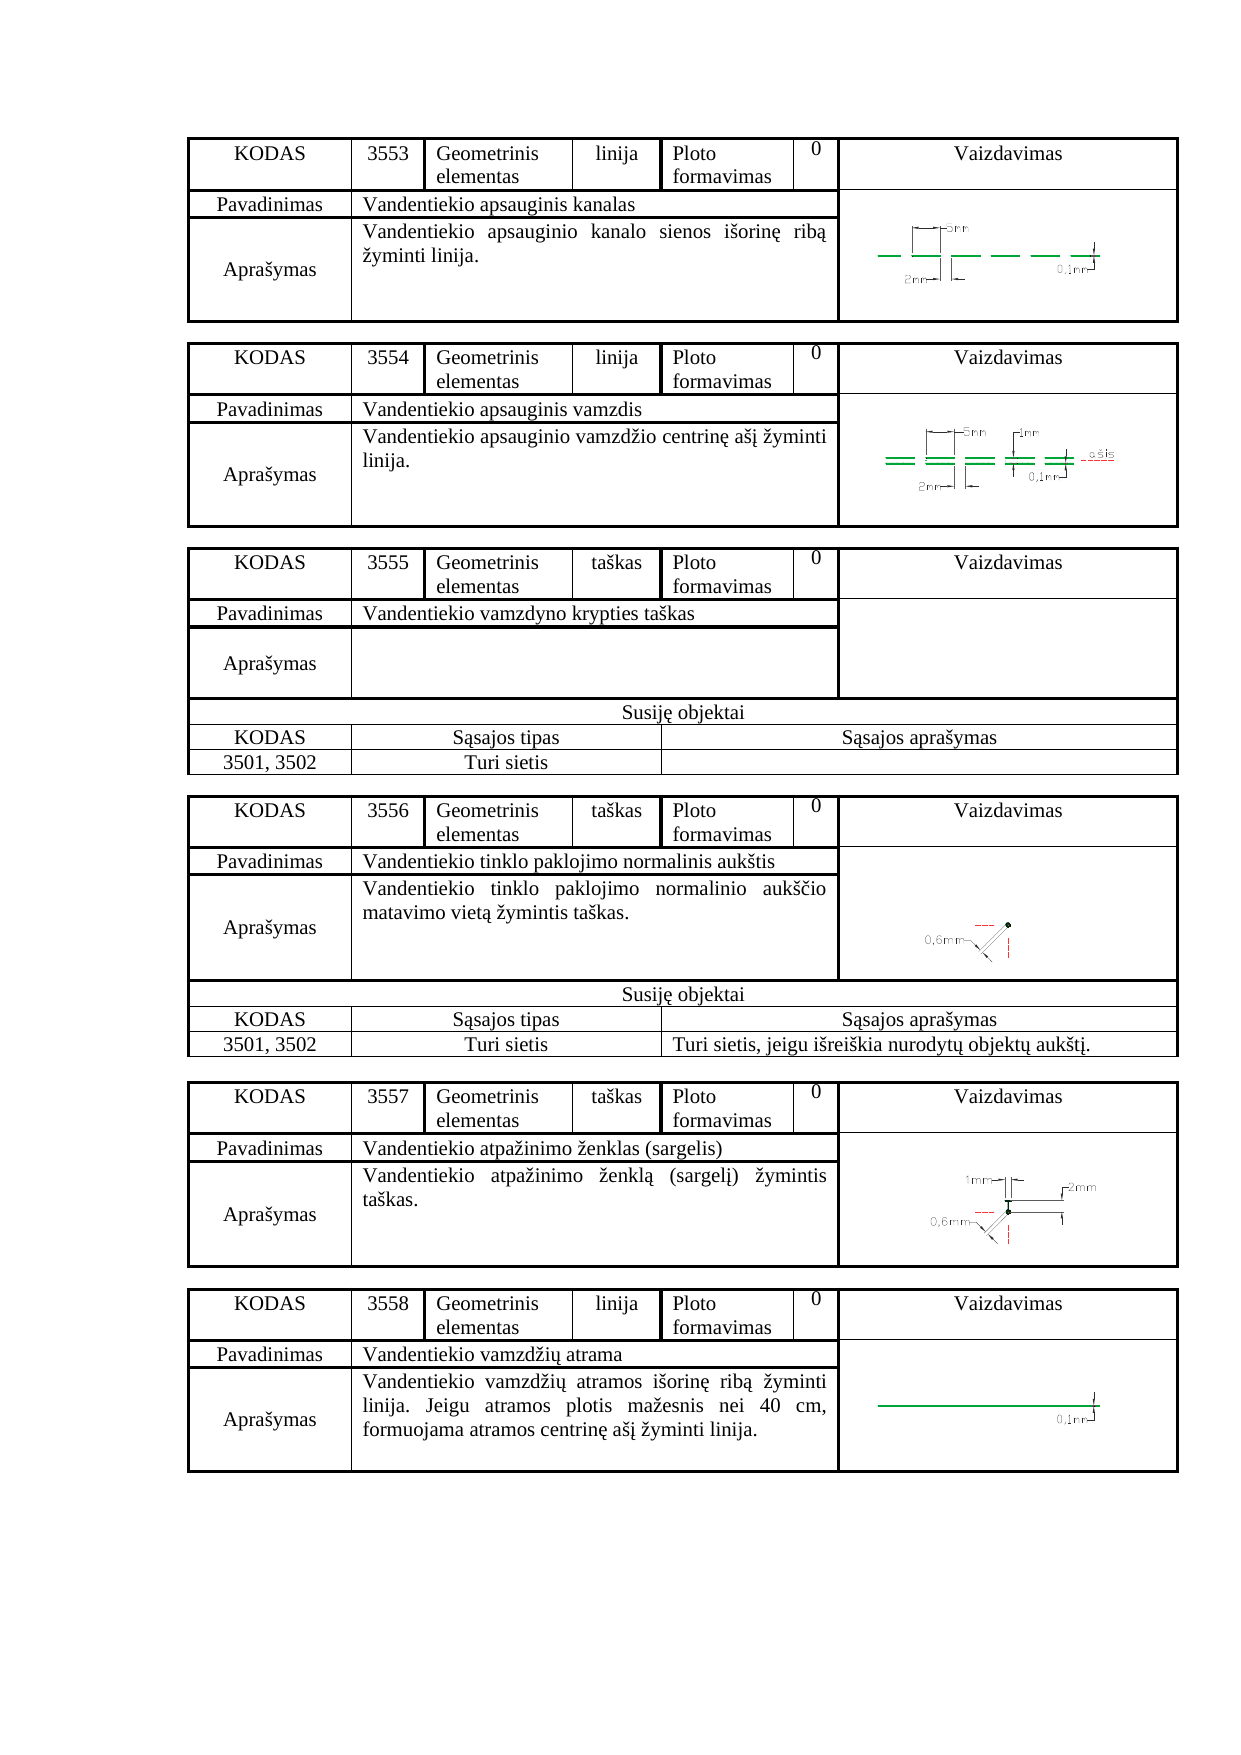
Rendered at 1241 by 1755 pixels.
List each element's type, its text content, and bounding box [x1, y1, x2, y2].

table_header  [794, 550, 837, 598]
table_header KODAS [190, 1291, 351, 1339]
table_header KODAS [190, 140, 351, 188]
table_cell Susiję objektai [190, 700, 1176, 724]
table_header Ploto formavimas [663, 140, 793, 188]
table_header 3555 [352, 550, 423, 598]
table_header Ploto formavimas [663, 798, 793, 846]
table_header Vaizdavimas [840, 1084, 1176, 1132]
table_cell KODAS [190, 725, 351, 749]
table_cell Turi sietis, jeigu išreiškia nurodytų objektų aukštį. [662, 1032, 1176, 1056]
table_header 3556 [352, 798, 423, 846]
table_cell Vandentiekio vamzdžių atrama [352, 1342, 837, 1366]
table_cell Aprašymas [190, 219, 351, 320]
table_header linija [573, 345, 659, 393]
table_cell Aprašymas [190, 876, 351, 978]
table_cell Aprašymas [190, 424, 351, 524]
table_cell Pavadinimas [190, 601, 351, 625]
table_cell Pavadinimas [190, 1135, 351, 1159]
table_header linija [573, 140, 659, 188]
table_cell Turi sietis [352, 750, 661, 774]
table_cell Aprašymas [190, 1369, 351, 1470]
table_header Vaizdavimas [840, 140, 1176, 188]
table_cell Turi sietis [352, 1032, 661, 1056]
table_cell Vandentiekio vamzdžių atramos išorinę ribą žyminti linija. Jeigu atramos plotis mažesnis nei 40 cm, formuojama atramos centrinę ašį žyminti linija. [352, 1369, 837, 1470]
table_cell [352, 629, 837, 697]
table_header Vaizdavimas [840, 345, 1176, 393]
table_cell [840, 599, 1176, 697]
table_cell Sąsajos tipas [352, 1007, 661, 1031]
table_cell Vandentiekio apsauginis vamzdis [352, 396, 837, 421]
table_header  [794, 798, 837, 846]
table_cell [840, 1340, 1176, 1470]
table_header 3554 [352, 345, 423, 393]
table_header Geometrinis elementas [426, 798, 572, 846]
table_cell Pavadinimas [190, 396, 351, 421]
table_header Ploto formavimas [663, 550, 793, 598]
table_header Geometrinis elementas [426, 1084, 572, 1132]
table_header KODAS [190, 550, 351, 598]
table_header Ploto formavimas [663, 1084, 793, 1132]
table_cell KODAS [190, 1007, 351, 1031]
table_header 3558 [352, 1291, 423, 1339]
table_header taškas [573, 798, 659, 846]
table_header KODAS [190, 345, 351, 393]
table_header 3557 [352, 1084, 423, 1132]
table_header 3553 [352, 140, 423, 188]
table_header linija [573, 1291, 659, 1339]
table_cell Vandentiekio atpažinimo ženklas (sargelis) [352, 1135, 837, 1159]
table_header Geometrinis elementas [426, 345, 572, 393]
table_header Geometrinis elementas [426, 140, 572, 188]
table_header  [794, 345, 837, 393]
table_header Ploto formavimas [663, 1291, 793, 1339]
table_cell [840, 847, 1176, 978]
table_header KODAS [190, 1084, 351, 1132]
table_cell Vandentiekio apsauginis kanalas [352, 192, 837, 216]
table_cell Aprašymas [190, 1163, 351, 1265]
table_header Vaizdavimas [840, 1291, 1176, 1339]
table_cell Vandentiekio tinklo paklojimo normalinis aukštis [352, 849, 837, 873]
table_header Geometrinis elementas [426, 1291, 572, 1339]
table_header Vaizdavimas [840, 798, 1176, 846]
table_cell 3501, 3502 [190, 750, 351, 774]
table_cell [840, 190, 1176, 320]
table_header Geometrinis elementas [426, 550, 572, 598]
table_header taškas [573, 1084, 659, 1132]
table_cell Susiję objektai [190, 982, 1176, 1006]
table_cell Aprašymas [190, 629, 351, 697]
table_cell Pavadinimas [190, 1342, 351, 1366]
table_cell [840, 394, 1176, 524]
table_header  [794, 1084, 837, 1132]
table_cell [840, 1133, 1176, 1265]
table_header Vaizdavimas [840, 550, 1176, 598]
table_header KODAS [190, 798, 351, 846]
table_cell Pavadinimas [190, 192, 351, 216]
table_header Ploto formavimas [663, 345, 793, 393]
table_cell Sąsajos aprašymas [662, 725, 1176, 749]
table_header  [794, 1291, 837, 1339]
table_cell Sąsajos tipas [352, 725, 661, 749]
table_header  [794, 140, 837, 188]
table_cell Vandentiekio apsauginio kanalo sienos išorinę ribą žyminti linija. [352, 219, 837, 320]
table_cell Vandentiekio apsauginio vamzdžio centrinę ašį žyminti linija. [352, 424, 837, 524]
table_cell Sąsajos aprašymas [662, 1007, 1176, 1031]
table_header taškas [573, 550, 659, 598]
table_cell Vandentiekio vamzdyno krypties taškas [352, 601, 837, 625]
table_cell Vandentiekio atpažinimo ženklą (sargelį) žymintis taškas. [352, 1163, 837, 1265]
table_cell 3501, 3502 [190, 1032, 351, 1056]
table_cell Vandentiekio tinklo paklojimo normalinio aukščio matavimo vietą žymintis taškas. [352, 876, 837, 978]
table_cell [662, 750, 1176, 774]
table_cell Pavadinimas [190, 849, 351, 873]
